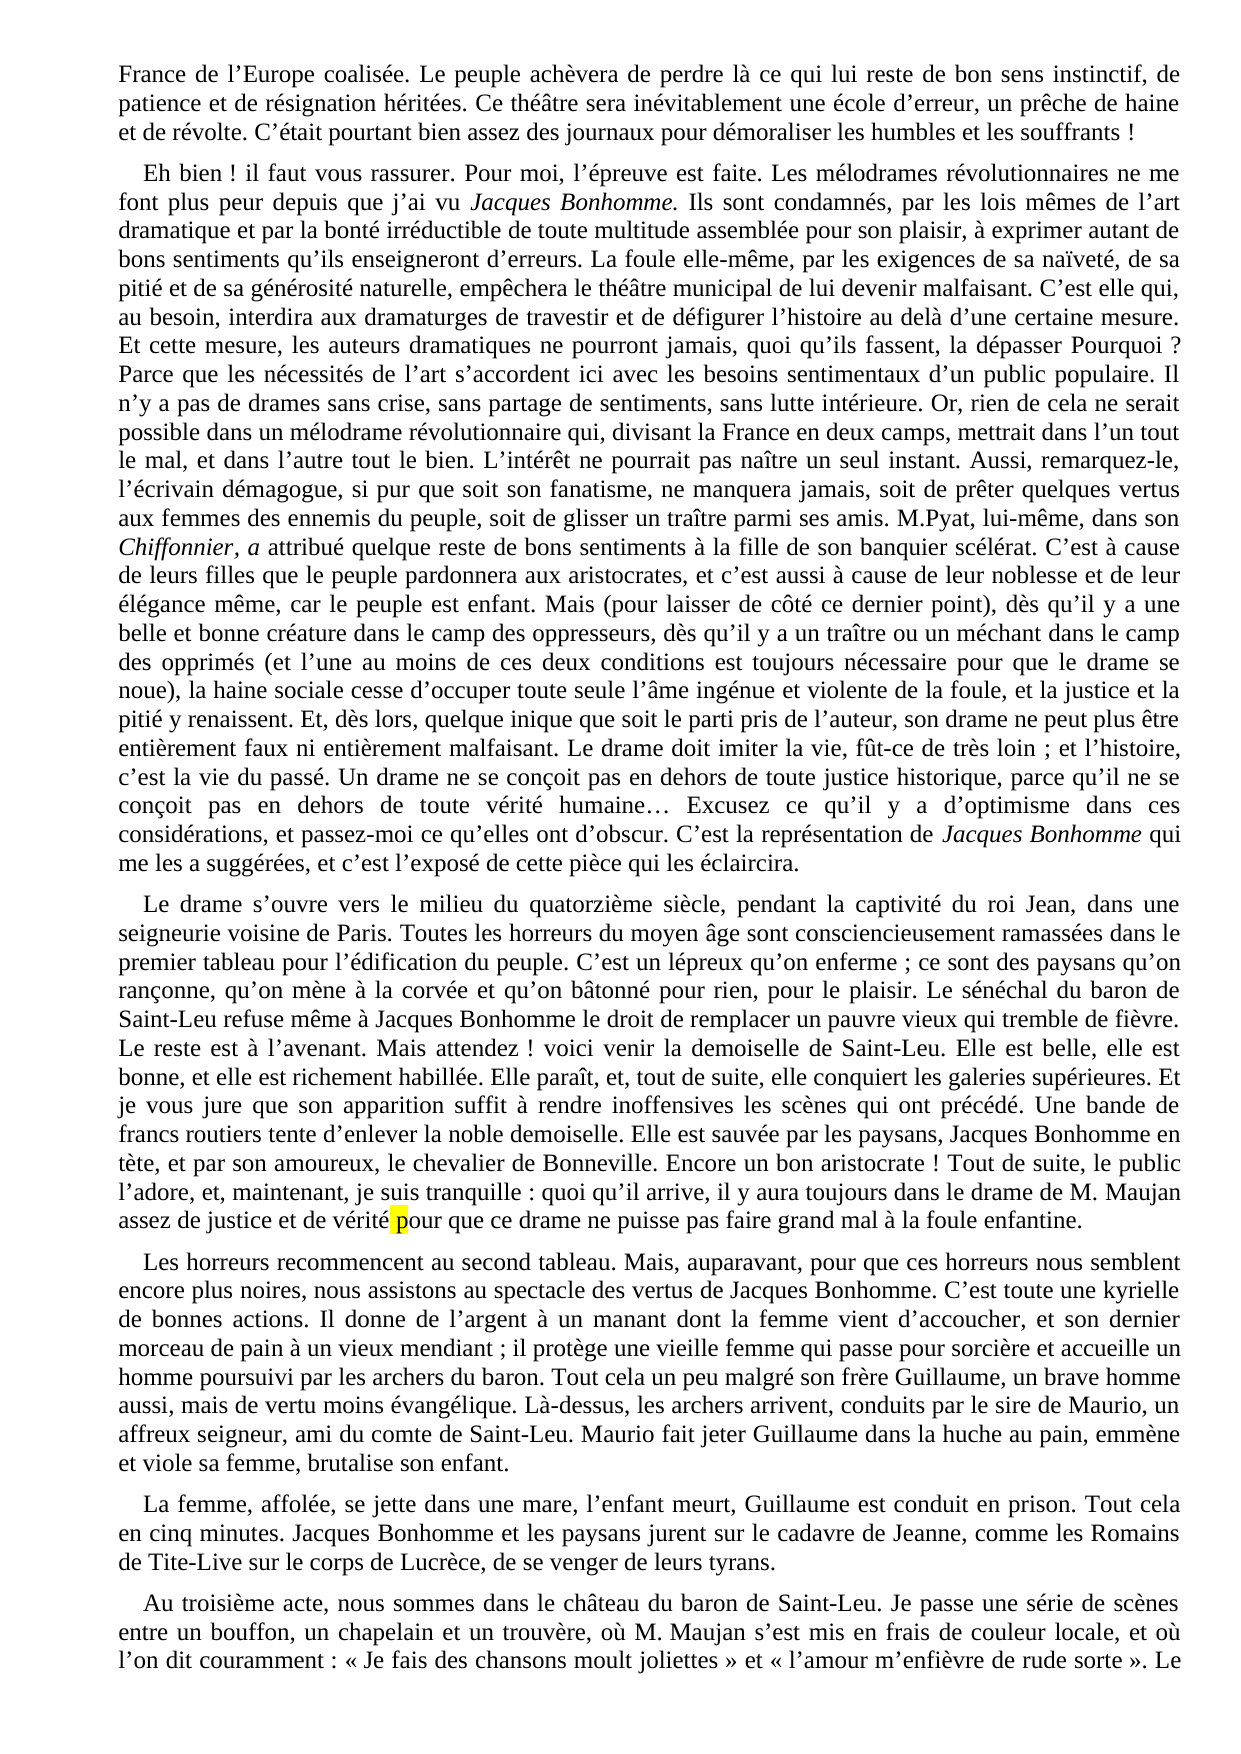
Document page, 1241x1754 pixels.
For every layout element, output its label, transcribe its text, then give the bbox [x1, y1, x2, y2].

text France de l’Europe coalisée. Le peuple achèvera de perdre là ce qui lui reste de bon sens instinctif, de patience et de résignation héritées. Ce théâtre sera inévitablement une école d’erreur, un prêche de haine et de révolte. C’était pourtant bien assez des journaux pour démoraliser les humbles et les souffrants ! [118, 59, 1181, 145]
text Eh bien ! il faut vous rassurer. Pour moi, l’épreuve est faite. Les mélodrames révolutionnaires ne me font plus peur depuis que j’ai vu Jacques Bonhomme. Ils sont condamnés, par les lois mêmes de l’art dramatique et par la bonté irréductible de toute multitude assemblée pour son plaisir, à exprimer autant de bons sentiments qu’ils enseigneront d’erreurs. La foule elle-même, par les exigences de sa naïveté, de sa pitié et de sa générosité naturelle, empêchera le théâtre municipal de lui devenir malfaisant. C’est elle qui, au besoin, interdira aux dramaturges de travestir et de défigurer l’histoire au delà d’une certaine mesure. Et cette mesure, les auteurs dramatiques ne pourront jamais, quoi qu’ils fassent, la dépasser Pourquoi ? Parce que les nécessités de l’art s’accordent ici avec les besoins sentimentaux d’un public populaire. Il n’y a pas de drames sans crise, sans partage de sentiments, sans lutte intérieure. Or, rien de cela ne serait possible dans un mélodrame révolutionnaire qui, divisant la France en deux camps, mettrait dans l’un tout le mal, et dans l’autre tout le bien. L’intérêt ne pourrait pas naître un seul instant. Aussi, remarquez-le, l’écrivain démagogue, si pur que soit son fanatisme, ne manquera jamais, soit de prêter quelques vertus aux femmes des ennemis du peuple, soit de glisser un traître parmi ses amis. M.Pyat, lui-même, dans son Chiffonnier, a attribué quelque reste de bons sentiments à la fille de son banquier scélérat. C’est à cause de leurs filles que le peuple pardonnera aux aristocrates, et c’est aussi à cause de leur noblesse et de leur élégance même, car le peuple est enfant. Mais (pour laisser de côté ce dernier point), dès qu’il y a une belle et bonne créature dans le camp des oppresseurs, dès qu’il y a un traître ou un méchant dans le camp des opprimés (et l’une au moins de ces deux conditions est toujours nécessaire pour que le drame se noue), la haine sociale cesse d’occuper toute seule l’âme ingénue et violente de la foule, et la justice et la pitié y renaissent. Et, dès lors, quelque inique que soit le parti pris de l’auteur, son drame ne peut plus être entièrement faux ni entièrement malfaisant. Le drame doit imiter la vie, fût-ce de très loin ; et l’histoire, c’est la vie du passé. Un drame ne se conçoit pas en dehors de toute justice historique, parce qu’il ne se conçoit pas en dehors de toute vérité humaine… Excusez ce qu’il y a d’optimisme dans ces considérations, et passez-moi ce qu’elles ont d’obscur. C’est la représentation de Jacques Bonhomme qui me les a suggérées, et c’est l’exposé de cette pièce qui les éclaircira. [118, 158, 1181, 877]
text Le drame s’ouvre vers le milieu du quatorzième siècle, pendant la captivité du roi Jean, dans une seigneurie voisine de Paris. Toutes les horreurs du moyen âge sont consciencieusement ramassées dans le premier tableau pour l’édification du peuple. C’est un lépreux qu’on enferme ; ce sont des paysans qu’on rançonne, qu’on mène à la corvée et qu’on bâtonné pour rien, pour le plaisir. Le sénéchal du baron de Saint-Leu refuse même à Jacques Bonhomme le droit de remplacer un pauvre vieux qui tremble de fièvre. Le reste est à l’avenant. Mais attendez ! voici venir la demoiselle de Saint-Leu. Elle est belle, elle est bonne, et elle est richement habillée. Elle paraît, et, tout de suite, elle conquiert les galeries supérieures. Et je vous jure que son apparition suffit à rendre inoffensives les scènes qui ont précédé. Une bande de francs routiers tente d’enlever la noble demoiselle. Elle est sauvée par les paysans, Jacques Bonhomme en tète, et par son amoureux, le chevalier de Bonneville. Encore un bon aristocrate ! Tout de suite, le public l’adore, et, maintenant, je suis tranquille : quoi qu’il arrive, il y aura toujours dans le drame de M. Maujan assez de justice et de vérité pour que ce drame ne puisse pas faire grand mal à la foule enfantine. [118, 889, 1181, 1234]
text Les horreurs recommencent au second tableau. Mais, auparavant, pour que ces horreurs nous semblent encore plus noires, nous assistons au spectacle des vertus de Jacques Bonhomme. C’est toute une kyrielle de bonnes actions. Il donne de l’argent à un manant dont la femme vient d’accoucher, et son dernier morceau de pain à un vieux mendiant ; il protège une vieille femme qui passe pour sorcière et accueille un homme poursuivi par les archers du baron. Tout cela un peu malgré son frère Guillaume, un brave homme aussi, mais de vertu moins évangélique. Là-dessus, les archers arrivent, conduits par le sire de Maurio, un affreux seigneur, ami du comte de Saint-Leu. Maurio fait jeter Guillaume dans la huche au pain, emmène et viole sa femme, brutalise son enfant. [118, 1247, 1181, 1477]
text Au troisième acte, nous sommes dans le château du baron de Saint-Leu. Je passe une série de scènes entre un bouffon, un chapelain et un trouvère, où M. Maujan s’est mis en frais de couleur locale, et où l’on dit couramment : « Je fais des chansons moult joliettes » et « l’amour m’enfièvre de rude sorte ». Le [118, 1588, 1181, 1674]
text La femme, affolée, se jette dans une mare, l’enfant meurt, Guillaume est conduit en prison. Tout cela en cinq minutes. Jacques Bonhomme et les paysans jurent sur le cadavre de Jeanne, comme les Romains de Tite-Live sur le corps de Lucrèce, de se venger de leurs tyrans. [118, 1489, 1181, 1575]
